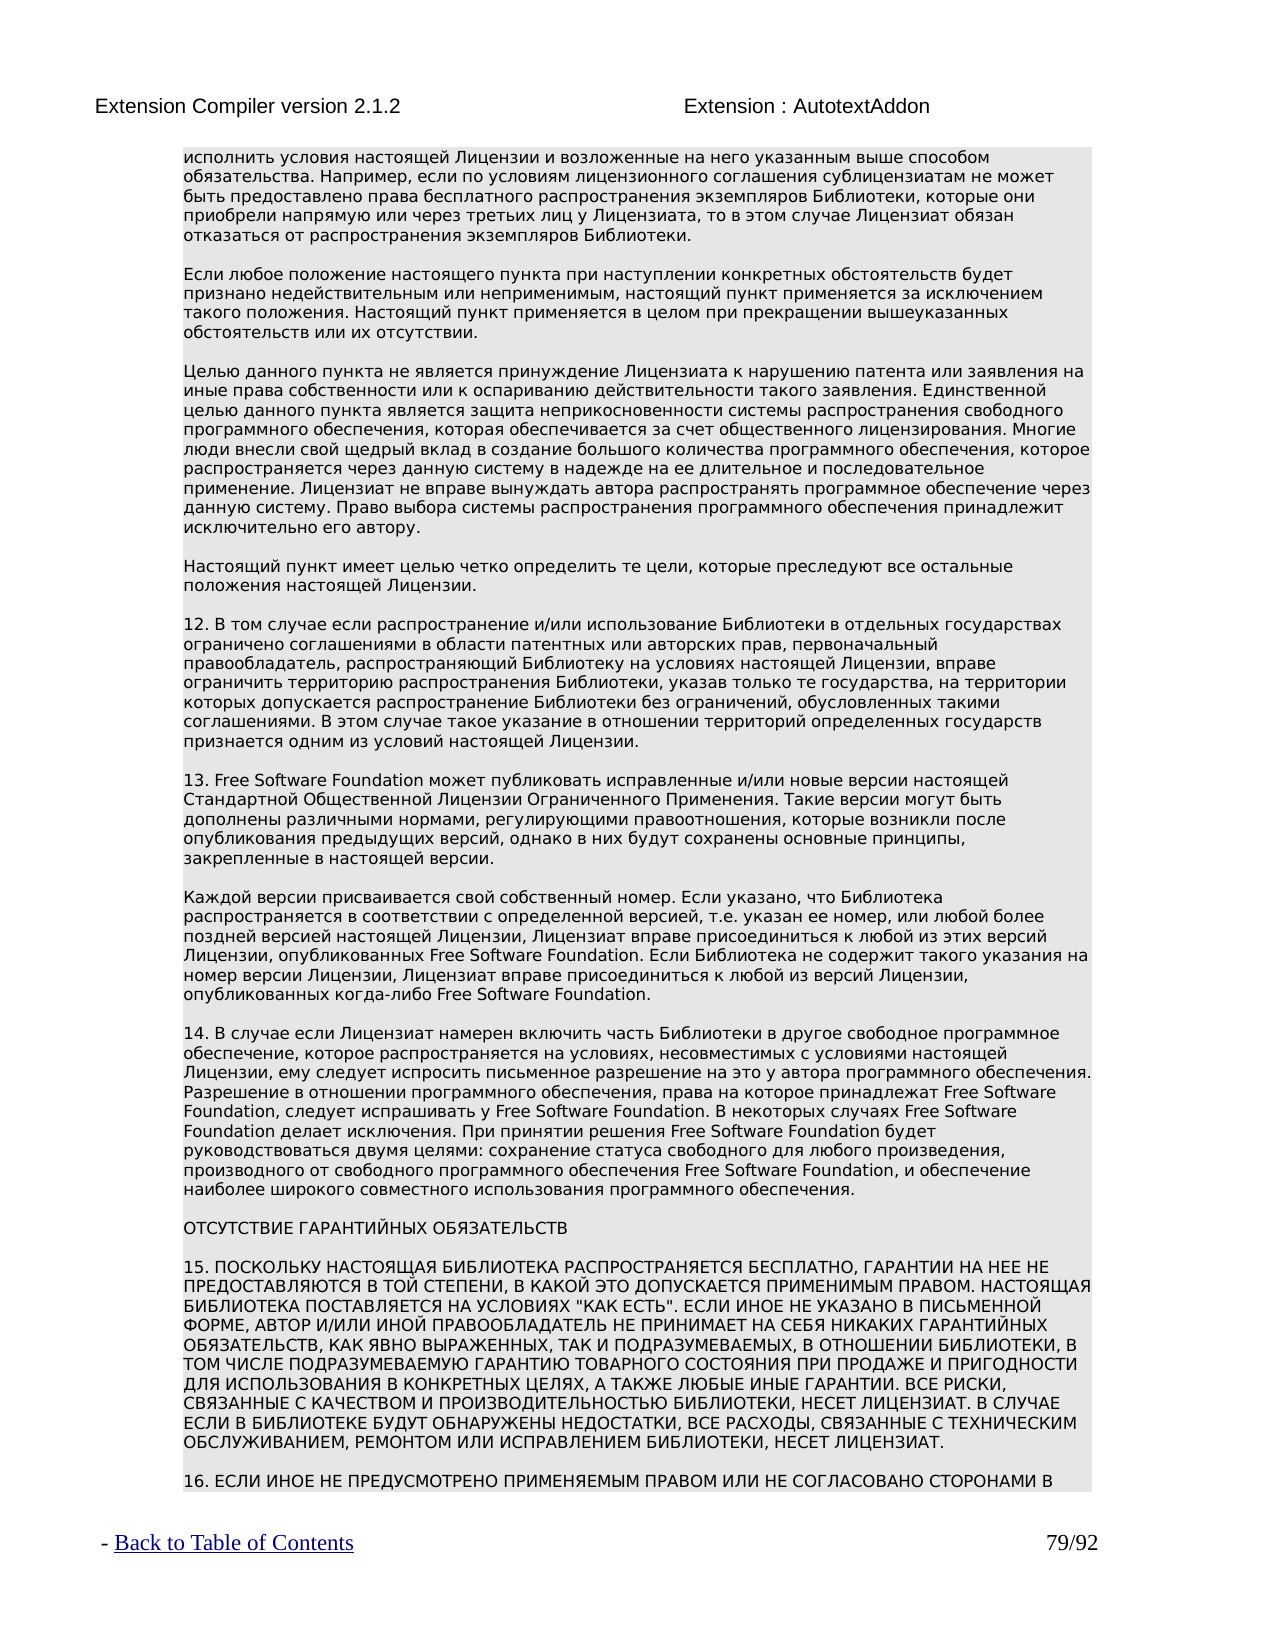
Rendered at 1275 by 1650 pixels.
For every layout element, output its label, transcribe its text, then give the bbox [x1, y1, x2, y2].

text Целью данного пункта не является принуждение Лицензиата к нарушению патента или заявления на иные права собственности или к оспариванию действительности такого заявления. Единственной целью данного пункта является защита неприкосновенности системы распространения свободного программного обеспечения, которая обеспечивается за счет общественного лицензирования. Многие люди внесли свой щедрый вклад в создание большого количества программного обеспечения, которое распространяется через данную систему в надежде на ее длительное и последовательное применение. Лицензиат не вправе вынуждать автора распространять программное обеспечение через данную систему. Право выбора системы распространения программного обеспечения принадлежит исключительно его автору. [183, 362, 1092, 537]
text исполнить условия настоящей Лицензии и возложенные на него указанным выше способом обязательства. Например, если по условиям лицензионного соглашения сублицензиатам не может быть предоставлено права бесплатного распространения экземпляров Библиотеки, которые они приобрели напрямую или через третьих лиц у Лицензиата, то в этом случае Лицензиат обязан отказаться от распространения экземпляров Библиотеки. [183, 147, 1092, 245]
text 15. ПОСКОЛЬКУ НАСТОЯЩАЯ БИБЛИОТЕКА РАСПРОСТРАНЯЕТСЯ БЕСПЛАТНО, ГАРАНТИИ НА НЕЕ НЕ ПРЕДОСТАВЛЯЮТСЯ В ТОЙ СТЕПЕНИ, В КАКОЙ ЭТО ДОПУСКАЕТСЯ ПРИМЕНИМЫМ ПРАВОМ. НАСТОЯЩАЯ БИБЛИОТЕКА ПОСТАВЛЯЕТСЯ НА УСЛОВИЯХ "КАК ЕСТЬ". ЕСЛИ ИНОЕ НЕ УКАЗАНО В ПИСЬМЕННОЙ ФОРМЕ, АВТОР И/ИЛИ ИНОЙ ПРАВООБЛАДАТЕЛЬ НЕ ПРИНИМАЕТ НА СЕБЯ НИКАКИХ ГАРАНТИЙНЫХ ОБЯЗАТЕЛЬСТВ, КАК ЯВНО ВЫРАЖЕННЫХ, ТАК И ПОДРАЗУМЕВАЕМЫХ, В ОТНОШЕНИИ БИБЛИОТЕКИ, В ТОМ ЧИСЛЕ ПОДРАЗУМЕВАЕМУЮ ГАРАНТИЮ ТОВАРНОГО СОСТОЯНИЯ ПРИ ПРОДАЖЕ И ПРИГОДНОСТИ ДЛЯ ИСПОЛЬЗОВАНИЯ В КОНКРЕТНЫХ ЦЕЛЯХ, А ТАКЖЕ ЛЮБЫЕ ИНЫЕ ГАРАНТИИ. ВСЕ РИСКИ, СВЯЗАННЫЕ С КАЧЕСТВОМ И ПРОИЗВОДИТЕЛЬНОСТЬЮ БИБЛИОТЕКИ, НЕСЕТ ЛИЦЕНЗИАТ. В СЛУЧАЕ ЕСЛИ В БИБЛИОТЕКЕ БУДУТ ОБНАРУЖЕНЫ НЕДОСТАТКИ, ВСЕ РАСХОДЫ, СВЯЗАННЫЕ С ТЕХНИЧЕСКИМ ОБСЛУЖИВАНИЕМ, РЕМОНТОМ ИЛИ ИСПРАВЛЕНИЕМ БИБЛИОТЕКИ, НЕСЕТ ЛИЦЕНЗИАТ. [183, 1258, 1092, 1453]
text 13. Free Software Foundation может публиковать исправленные и/или новые версии настоящей Стандартной Общественной Лицензии Ограниченного Применения. Такие версии могут быть дополнены различными нормами, регулирующими правоотношения, которые возникли после опубликования предыдущих версий, однако в них будут сохранены основные принципы, закрепленные в настоящей версии. [183, 771, 1092, 868]
text 16. ЕСЛИ ИНОЕ НЕ ПРЕДУСМОТРЕНО ПРИМЕНЯЕМЫМ ПРАВОМ ИЛИ НЕ СОГЛАСОВАНО СТОРОНАМИ В [183, 1472, 1092, 1492]
text 14. В случае если Лицензиат намерен включить часть Библиотеки в другое свободное программное обеспечение, которое распространяется на условиях, несовместимых с условиями настоящей Лицензии, ему следует испросить письменное разрешение на это у автора программного обеспечения. Разрешение в отношении программного обеспечения, права на которое принадлежат Free Software Foundation, следует испрашивать у Free Software Foundation. В некоторых случаях Free Software Foundation делает исключения. При принятии решения Free Software Foundation будет руководствоваться двумя целями: сохранение статуса свободного для любого произведения, производного от свободного программного обеспечения Free Software Foundation, и обеспечение наиболее широкого совместного использования программного обеспечения. [183, 1024, 1092, 1199]
text Каждой версии присваивается свой собственный номер. Если указано, что Библиотека распространяется в соответствии с определенной версией, т.е. указан ее номер, или любой более поздней версией настоящей Лицензии, Лицензиат вправе присоединиться к любой из этих версий Лицензии, опубликованных Free Software Foundation. Если Библиотека не содержит такого указания на номер версии Лицензии, Лицензиат вправе присоединиться к любой из версий Лицензии, опубликованных когда-либо Free Software Foundation. [183, 888, 1092, 1004]
text Настоящий пункт имеет целью четко определить те цели, которые преследуют все остальные положения настоящей Лицензии. [183, 557, 1092, 596]
text ОТСУТСТВИЕ ГАРАНТИЙНЫХ ОБЯЗАТЕЛЬСТВ [183, 1219, 1092, 1238]
text Если любое положение настоящего пункта при наступлении конкретных обстоятельств будет признано недействительным или неприменимым, настоящий пункт применяется за исключением такого положения. Настоящий пункт применяется в целом при прекращении вышеуказанных обстоятельств или их отсутствии. [183, 264, 1092, 342]
text 12. В том случае если распространение и/или использование Библиотеки в отдельных государствах ограничено соглашениями в области патентных или авторских прав, первоначальный правообладатель, распространяющий Библиотеку на условиях настоящей Лицензии, вправе ограничить территорию распространения Библиотеки, указав только те государства, на территории которых допускается распространение Библиотеки без ограничений, обусловленных такими соглашениями. В этом случае такое указание в отношении территорий определенных государств признается одним из условий настоящей Лицензии. [183, 615, 1092, 751]
